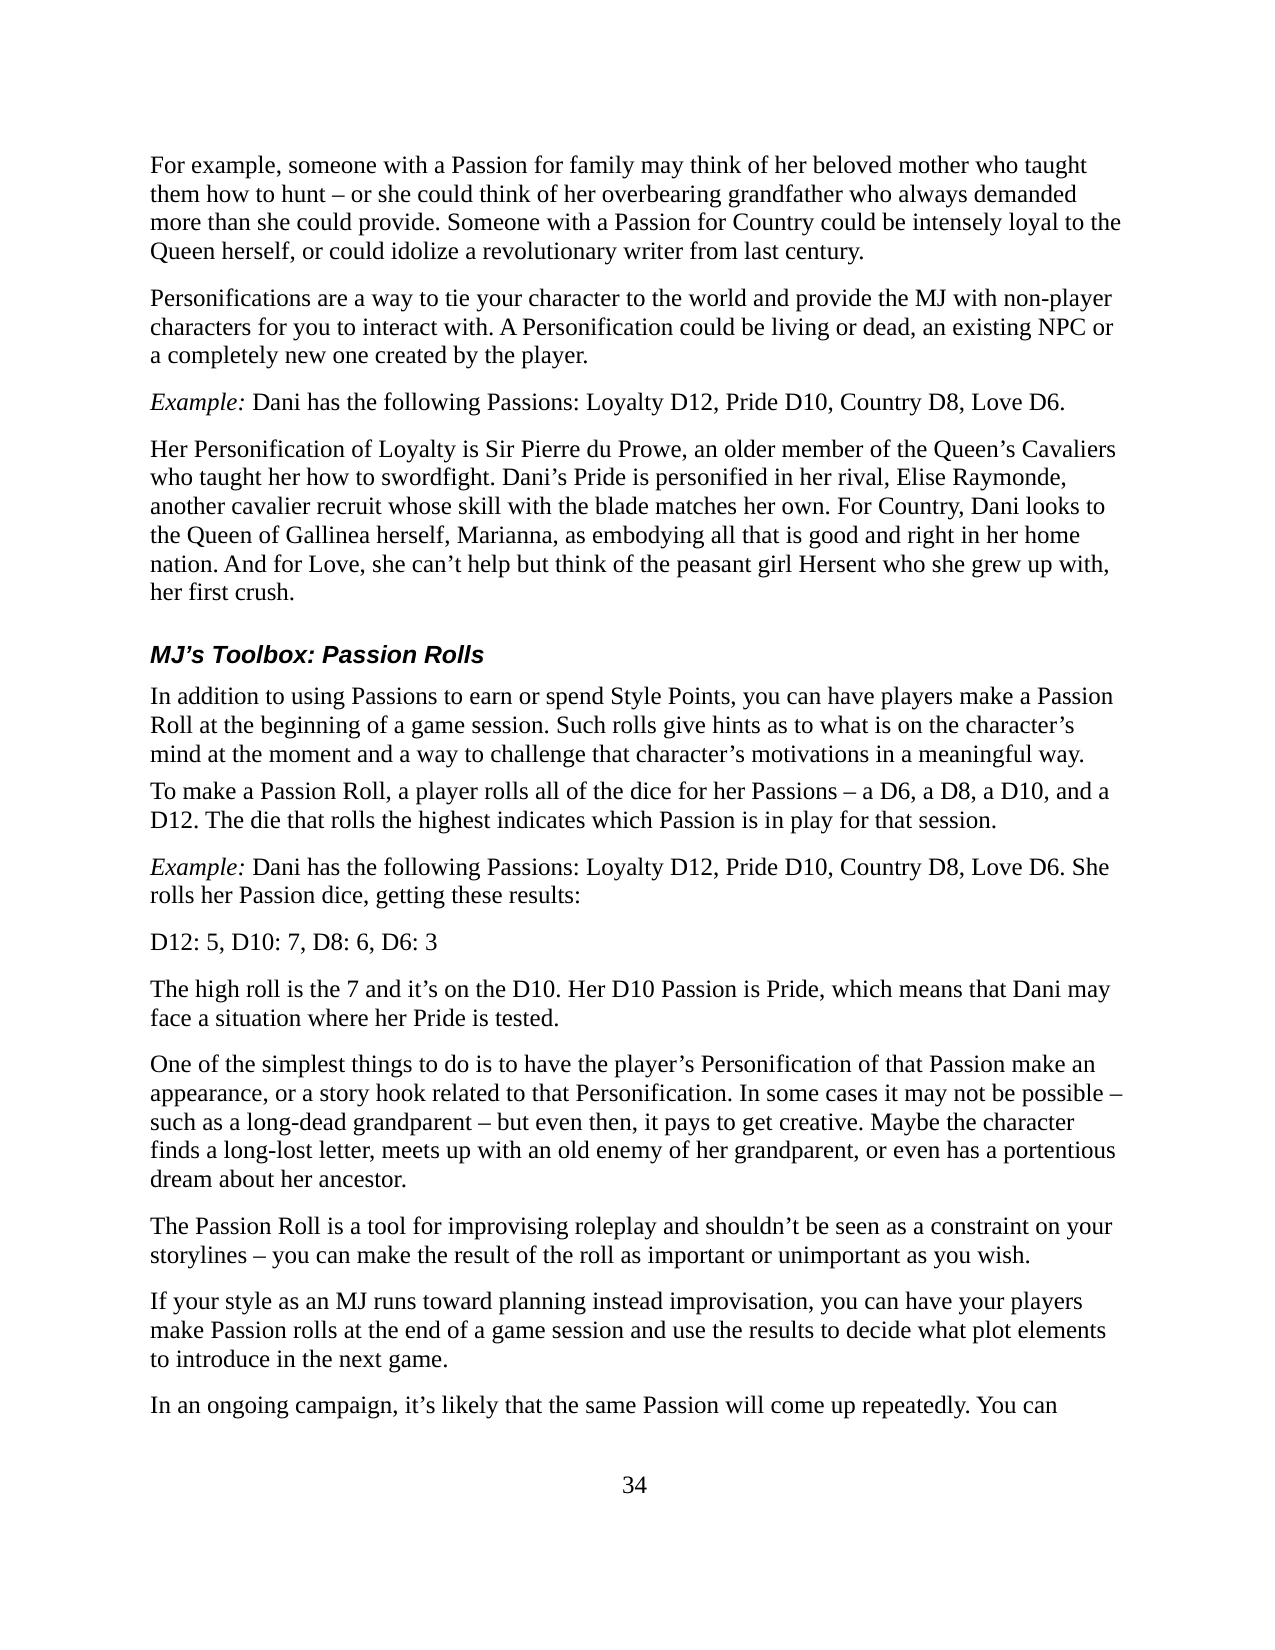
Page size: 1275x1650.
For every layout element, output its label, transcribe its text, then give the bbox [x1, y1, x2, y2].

text If your style as an MJ runs toward planning instead improvisation, you can have your players make Passion rolls at the end of a game session and use the results to decide what plot elements to introduce in the next game. [150, 1286, 1125, 1373]
text In an ongoing campaign, it’s likely that the same Passion will come up repeatedly. You can [150, 1391, 1125, 1419]
text One of the simplest things to do is to have the player’s Personification of that Passion make an appearance, or a story hook related to that Personification. In some cases it may not be possible – such as a long-dead grandparent – but even then, it pays to get creative. Maybe the character finds a long-lost letter, meets up with an old enemy of her grandparent, or even has a portentious dream about her ancestor. [150, 1049, 1125, 1193]
text In addition to using Passions to earn or spend Style Points, you can have players make a Passion Roll at the beginning of a game session. Such rolls give hints as to what is on the character’s mind at the moment and a way to challenge that character’s motivations in a meaningful way. [150, 681, 1125, 767]
text Example: Dani has the following Passions: Loyalty D12, Pride D10, Country D8, Love D6. [150, 387, 1125, 416]
text The Passion Roll is a tool for improvising roleplay and shouldn’t be seen as a constraint on your storylines – you can make the result of the roll as important or unimportant as you wish. [150, 1211, 1125, 1268]
text To make a Passion Roll, a player rolls all of the dice for her Passions – a D6, a D8, a D10, and a D12. The die that rolls the highest indicates which Passion is in play for that session. [150, 776, 1125, 834]
text Her Personification of Loyalty is Sir Pierre du Prowe, an older member of the Queen’s Cavaliers who taught her how to swordfight. Dani’s Pride is personified in her rival, Elise Raymonde, another cavalier recruit whose skill with the blade matches her own. For Country, Dani looks to the Queen of Gallinea herself, Marianna, as embodying all that is good and right in her home nation. And for Love, she can’t help but think of the peasant girl Hersent who she grew up with, her first crush. [150, 434, 1125, 606]
text The high roll is the 7 and it’s on the D10. Her D10 Passion is Pride, which means that Dani may face a situation where her Pride is tested. [150, 974, 1125, 1031]
text D12: 5, D10: 7, D8: 6, D6: 3 [150, 927, 1125, 956]
text Example: Dani has the following Passions: Loyalty D12, Pride D10, Country D8, Love D6. She rolls her Passion dice, getting these results: [150, 852, 1125, 909]
text Personifications are a way to tie your character to the world and provide the MJ with non-player characters for you to interact with. A Personification could be living or dead, an existing NPC or a completely new one created by the player. [150, 283, 1125, 369]
subtitle MJ’s Toolbox: Passion Rolls [150, 640, 1125, 669]
text For example, someone with a Passion for family may think of her beloved mother who taught them how to hunt – or she could think of her overbearing grandfather who always demanded more than she could provide. Someone with a Passion for Country could be intensely loyal to the Queen herself, or could idolize a revolutionary writer from last century. [150, 150, 1125, 265]
